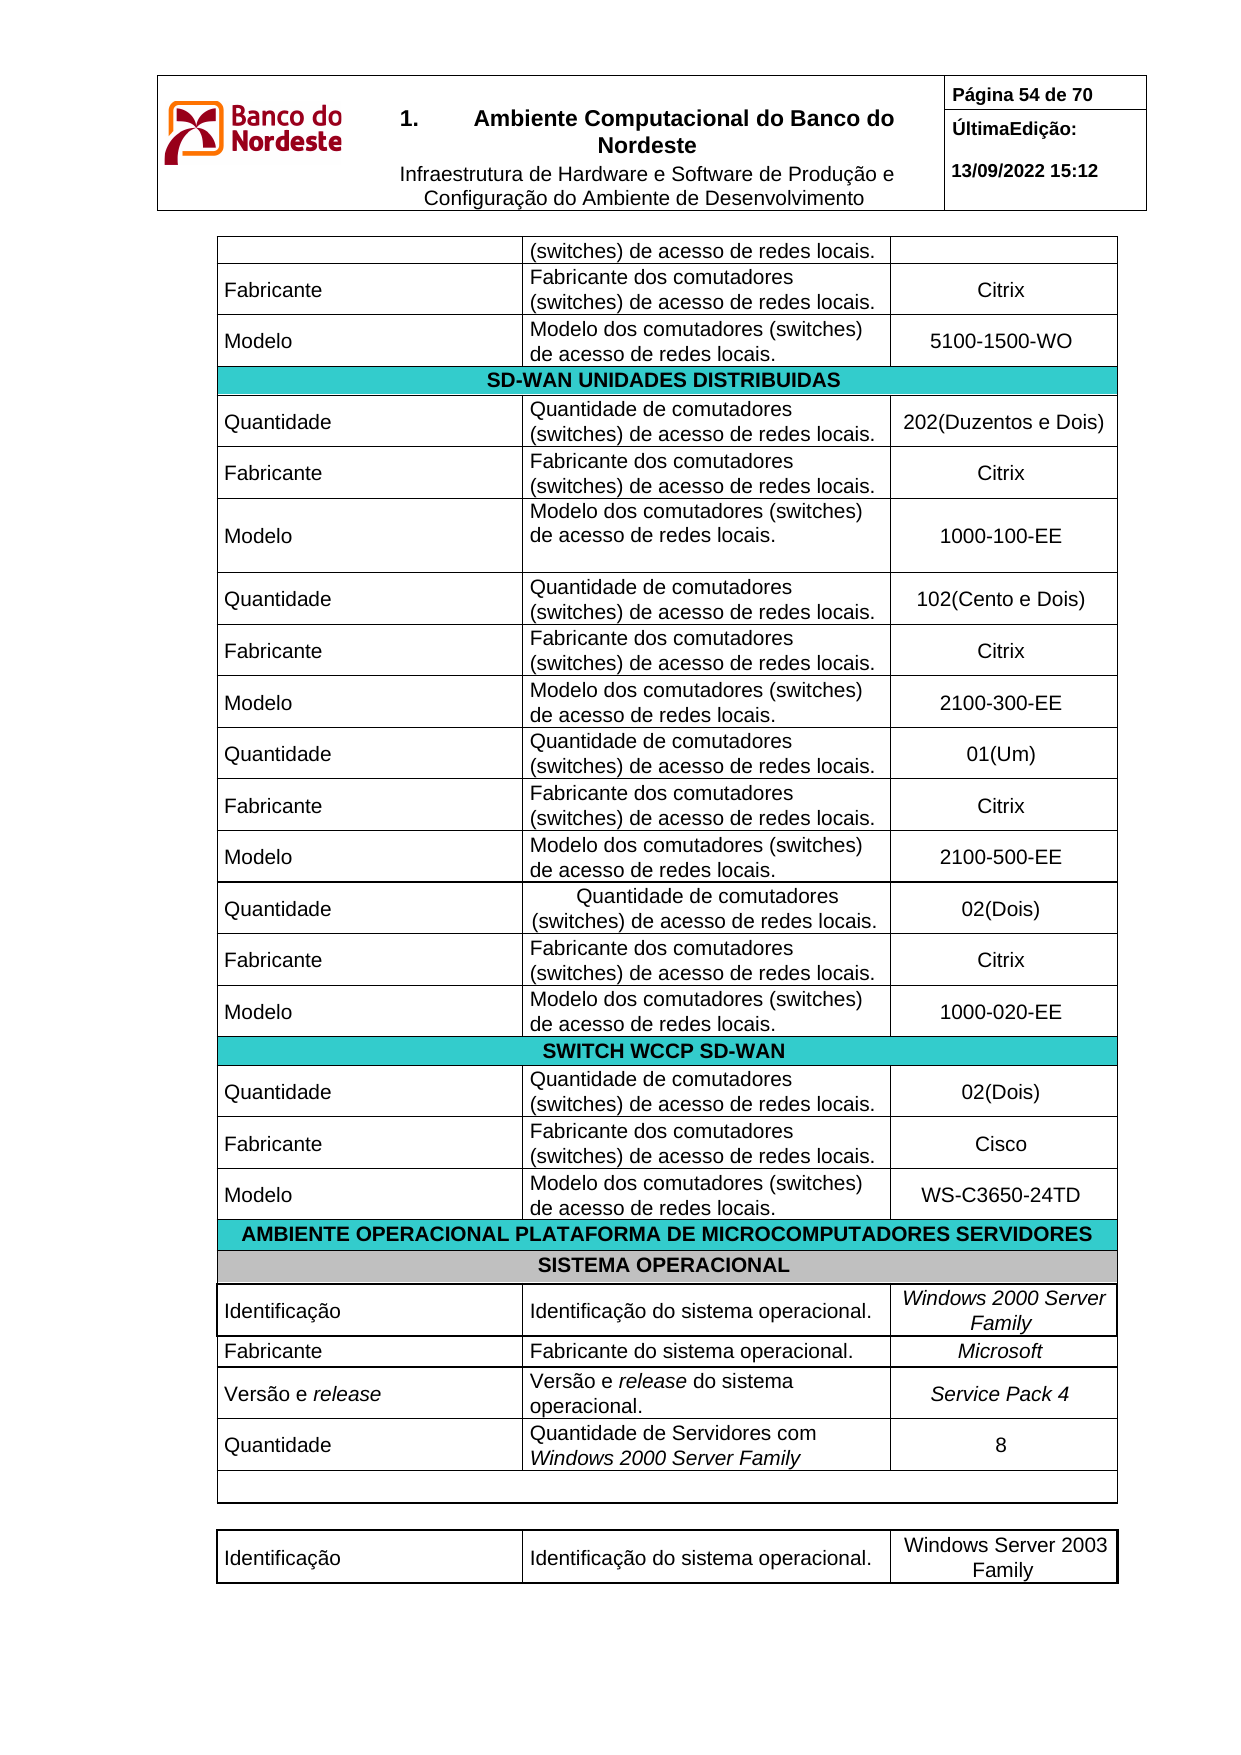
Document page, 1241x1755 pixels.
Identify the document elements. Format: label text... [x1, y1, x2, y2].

table_cell Modelo [218, 499, 522, 572]
table_cell Modelo [218, 676, 522, 727]
table_cell Citrix [891, 264, 1117, 314]
table_cell Modelo dos comutadores (switches) de acesso de redes locais. [523, 315, 890, 366]
table_cell Fabricante dos comutadores (switches) de acesso de redes locais. [523, 447, 890, 498]
table_cell Quantidade [218, 396, 522, 446]
table_cell 2100-300-EE [891, 676, 1117, 727]
table_cell Fabricante [218, 779, 522, 830]
table_cell Versão e release do sistema operacional. [523, 1368, 890, 1418]
table_cell Quantidade de Servidores com Windows 2000 Server Family [523, 1419, 890, 1469]
table_cell SD-WAN UNIDADES DISTRIBUIDAS [218, 367, 1117, 394]
table_cell Fabricante [218, 1337, 522, 1366]
table_cell Quantidade de comutadores (switches) de acesso de redes locais. [523, 728, 890, 778]
table_cell WS-C3650-24TD [891, 1169, 1117, 1219]
table_cell Fabricante dos comutadores (switches) de acesso de redes locais. [523, 779, 890, 830]
table_cell Citrix [891, 625, 1117, 675]
table_cell Modelo [218, 1169, 522, 1219]
table_cell Windows 2000 Server Family [891, 1285, 1116, 1335]
table_cell [218, 1471, 1117, 1502]
table_cell 202(Duzentos e Dois) [891, 396, 1117, 446]
table_cell 2100-500-EE [891, 831, 1117, 881]
table_cell [218, 237, 522, 263]
table_cell Quantidade [218, 728, 522, 778]
table_cell Modelo [218, 831, 522, 881]
table_cell 102(Cento e Dois) [891, 573, 1117, 624]
table_cell Fabricante dos comutadores (switches) de acesso de redes locais. [523, 1117, 890, 1168]
table_cell Fabricante dos comutadores (switches) de acesso de redes locais. [523, 625, 890, 675]
table_cell Versão e release [218, 1368, 522, 1418]
table_cell Modelo dos comutadores (switches) de acesso de redes locais. [523, 1169, 890, 1219]
table_cell Quantidade [218, 1066, 522, 1116]
table_cell 01(Um) [891, 728, 1117, 778]
table_cell Citrix [891, 779, 1117, 830]
table_cell Fabricante do sistema operacional. [523, 1337, 890, 1366]
table_cell 5100-1500-WO [891, 315, 1117, 366]
table_cell Fabricante [218, 625, 522, 675]
table_cell Citrix [891, 934, 1117, 984]
table_cell 1000-100-EE [891, 499, 1117, 572]
table_cell Fabricante [218, 264, 522, 314]
table_cell Cisco [891, 1117, 1117, 1168]
table_cell Fabricante [218, 1117, 522, 1168]
table_header Identificação [218, 1531, 522, 1582]
table_cell Quantidade de comutadores (switches) de acesso de redes locais. [523, 1066, 890, 1116]
table_cell Modelo [218, 986, 522, 1036]
table_cell Modelo [218, 315, 522, 366]
table_cell Quantidade de comutadores (switches) de acesso de redes locais. [523, 883, 890, 933]
table_cell AMBIENTE OPERACIONAL PLATAFORMA DE MICROCOMPUTADORES SERVIDORES [218, 1220, 1117, 1250]
table_cell Quantidade [218, 573, 522, 624]
table_cell Citrix [891, 447, 1117, 498]
table_cell Modelo dos comutadores (switches) de acesso de redes locais. [523, 831, 890, 881]
table_header Windows Server 2003 Family [891, 1531, 1116, 1582]
table_cell SISTEMA OPERACIONAL [218, 1251, 1117, 1282]
table_cell Modelo dos comutadores (switches) de acesso de redes locais. [523, 676, 890, 727]
table_cell Fabricante [218, 447, 522, 498]
table_cell Quantidade [218, 883, 522, 933]
table_cell Fabricante [218, 934, 522, 984]
table_cell Microsoft [891, 1337, 1117, 1366]
table_cell Identificação do sistema operacional. [523, 1285, 890, 1335]
table_cell Fabricante dos comutadores (switches) de acesso de redes locais. [523, 264, 890, 314]
table_cell 1000-020-EE [891, 986, 1117, 1036]
table_cell Quantidade de comutadores (switches) de acesso de redes locais. [523, 573, 890, 624]
table_cell Modelo dos comutadores (switches) de acesso de redes locais. [523, 986, 890, 1036]
table_cell Quantidade [218, 1419, 522, 1469]
table_cell 02(Dois) [891, 883, 1117, 933]
table_cell Quantidade de comutadores (switches) de acesso de redes locais. [523, 396, 890, 446]
table_cell 8 [891, 1419, 1117, 1469]
table_cell 02(Dois) [891, 1066, 1117, 1116]
table_cell Modelo dos comutadores (switches) de acesso de redes locais. [523, 499, 890, 572]
table_cell [891, 237, 1117, 263]
table_cell Service Pack 4 [891, 1368, 1117, 1418]
table_cell Identificação [218, 1285, 522, 1335]
table_cell SWITCH WCCP SD-WAN [218, 1037, 1117, 1065]
table_cell (switches) de acesso de redes locais. [523, 237, 890, 263]
table_cell Fabricante dos comutadores (switches) de acesso de redes locais. [523, 934, 890, 984]
table_header Identificação do sistema operacional. [523, 1531, 890, 1582]
